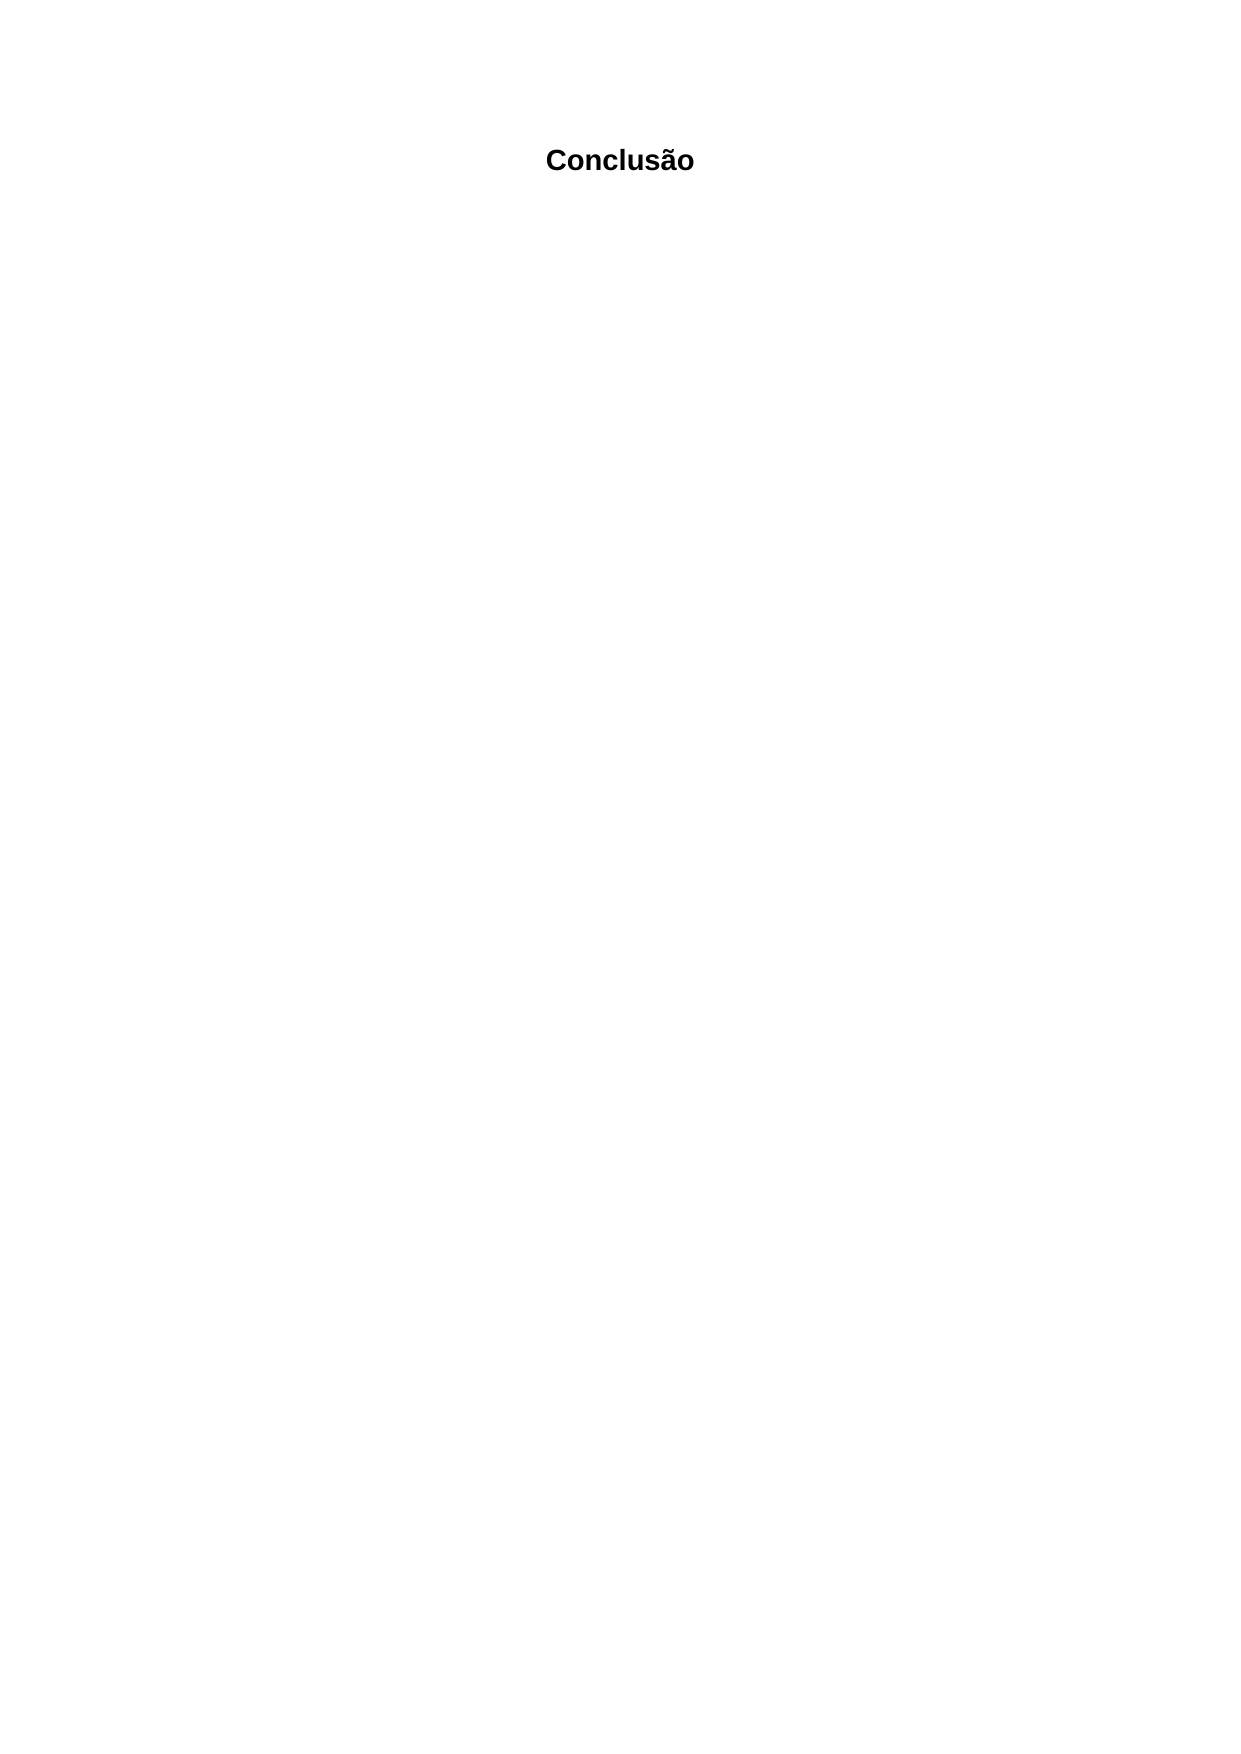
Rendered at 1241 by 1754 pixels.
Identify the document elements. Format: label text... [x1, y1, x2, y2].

subtitle Conclusão [118, 143, 1122, 177]
